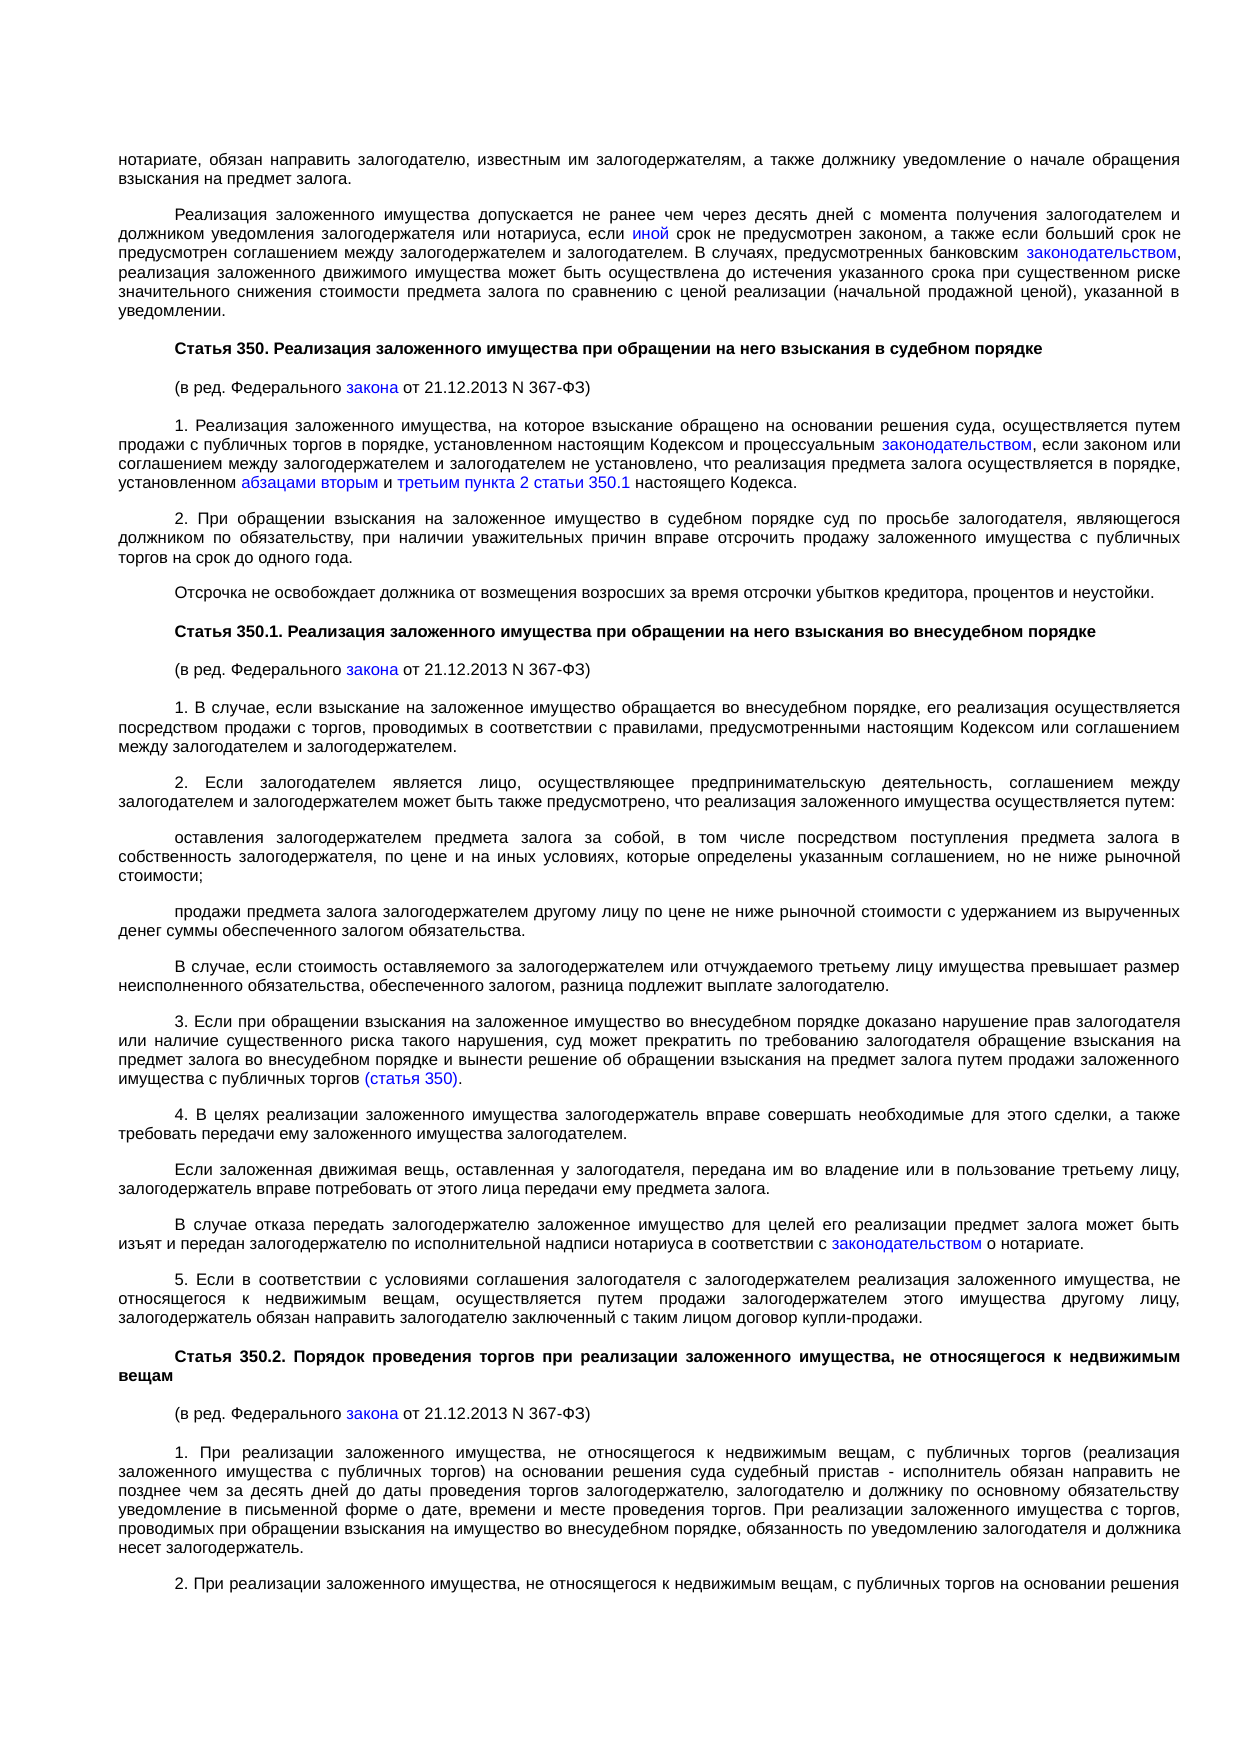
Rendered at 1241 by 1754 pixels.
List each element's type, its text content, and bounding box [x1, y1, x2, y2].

text 2. При обращении взыскания на заложенное имущество в судебном порядке суд по просьбе залогодателя, являющегося должником по обязательству, при наличии уважительных причин вправе отсрочить продажу заложенного имущества с публичных торгов на срок до одного года. [118, 509, 1181, 567]
text 1. В случае, если взыскание на заложенное имущество обращается во внесудебном порядке, его реализация осуществляется посредством продажи с торгов, проводимых в соответствии с правилами, предусмотренными настоящим Кодексом или соглашением между залогодателем и залогодержателем. [118, 698, 1181, 756]
subtitle Статья 350.1. Реализация заложенного имущества при обращении на него взыскания во внесудебном порядке [118, 622, 1181, 641]
text 3. Если при обращении взыскания на заложенное имущество во внесудебном порядке доказано нарушение прав залогодателя или наличие существенного риска такого нарушения, суд может прекратить по требованию залогодателя обращение взыскания на предмет залога во внесудебном порядке и вынести решение об обращении взыскания на предмет залога путем продажи заложенного имущества с публичных торгов (статья 350). [118, 1012, 1181, 1088]
text оставления залогодержателем предмета залога за собой, в том числе посредством поступления предмета залога в собственность залогодержателя, по цене и на иных условиях, которые определены указанным соглашением, но не ниже рыночной стоимости; [118, 827, 1181, 885]
text (в ред. Федерального закона от 21.12.2013 N 367-ФЗ) [118, 660, 1181, 679]
text В случае, если стоимость оставляемого за залогодержателем или отчуждаемого третьему лицу имущества превышает размер неисполненного обязательства, обеспеченного залогом, разница подлежит выплате залогодателю. [118, 957, 1181, 995]
text продажи предмета залога залогодержателем другому лицу по цене не ниже рыночной стоимости с удержанием из вырученных денег суммы обеспеченного залогом обязательства. [118, 902, 1181, 940]
text (в ред. Федерального закона от 21.12.2013 N 367-ФЗ) [118, 377, 1181, 397]
text Отсрочка не освобождает должника от возмещения возросших за время отсрочки убытков кредитора, процентов и неустойки. [118, 583, 1181, 602]
text нотариате, обязан направить залогодателю, известным им залогодержателям, а также должнику уведомление о начале обращения взыскания на предмет залога. [118, 150, 1181, 188]
text В случае отказа передать залогодержателю заложенное имущество для целей его реализации предмет залога может быть изъят и передан залогодержателю по исполнительной надписи нотариуса в соответствии с законодательством о нотариате. [118, 1215, 1181, 1253]
subtitle Статья 350.2. Порядок проведения торгов при реализации заложенного имущества, не относящегося к недвижимым вещам [118, 1347, 1181, 1385]
text 5. Если в соответствии с условиями соглашения залогодателя с залогодержателем реализация заложенного имущества, не относящегося к недвижимым вещам, осуществляется путем продажи залогодержателем этого имущества другому лицу, залогодержатель обязан направить залогодателю заключенный с таким лицом договор купли-продажи. [118, 1270, 1181, 1327]
subtitle Статья 350. Реализация заложенного имущества при обращении на него взыскания в судебном порядке [118, 339, 1181, 358]
text 2. Если залогодателем является лицо, осуществляющее предпринимательскую деятельность, соглашением между залогодателем и залогодержателем может быть также предусмотрено, что реализация заложенного имущества осуществляется путем: [118, 772, 1181, 811]
text 4. В целях реализации заложенного имущества залогодержатель вправе совершать необходимые для этого сделки, а также требовать передачи ему заложенного имущества залогодателем. [118, 1105, 1181, 1143]
text 1. Реализация заложенного имущества, на которое взыскание обращено на основании решения суда, осуществляется путем продажи с публичных торгов в порядке, установленном настоящим Кодексом и процессуальным законодательством, если законом или соглашением между залогодержателем и залогодателем не установлено, что реализация предмета залога осуществляется в порядке, установленном абзацами вторым и третьим пункта 2 статьи 350.1 настоящего Кодекса. [118, 416, 1181, 492]
text Реализация заложенного имущества допускается не ранее чем через десять дней с момента получения залогодателем и должником уведомления залогодержателя или нотариуса, если иной срок не предусмотрен законом, а также если больший срок не предусмотрен соглашением между залогодержателем и залогодателем. В случаях, предусмотренных банковским законодательством, реализация заложенного движимого имущества может быть осуществлена до истечения указанного срока при существенном риске значительного снижения стоимости предмета залога по сравнению с ценой реализации (начальной продажной ценой), указанной в уведомлении. [118, 205, 1181, 320]
text 2. При реализации заложенного имущества, не относящегося к недвижимым вещам, с публичных торгов на основании решения [118, 1574, 1181, 1593]
text 1. При реализации заложенного имущества, не относящегося к недвижимым вещам, с публичных торгов (реализация заложенного имущества с публичных торгов) на основании решения суда судебный пристав - исполнитель обязан направить не позднее чем за десять дней до даты проведения торгов залогодержателю, залогодателю и должнику по основному обязательству уведомление в письменной форме о дате, времени и месте проведения торгов. При реализации заложенного имущества с торгов, проводимых при обращении взыскания на имущество во внесудебном порядке, обязанность по уведомлению залогодателя и должника несет залогодержатель. [118, 1442, 1181, 1557]
text (в ред. Федерального закона от 21.12.2013 N 367-ФЗ) [118, 1404, 1181, 1423]
text Если заложенная движимая вещь, оставленная у залогодателя, передана им во владение или в пользование третьему лицу, залогодержатель вправе потребовать от этого лица передачи ему предмета залога. [118, 1160, 1181, 1198]
